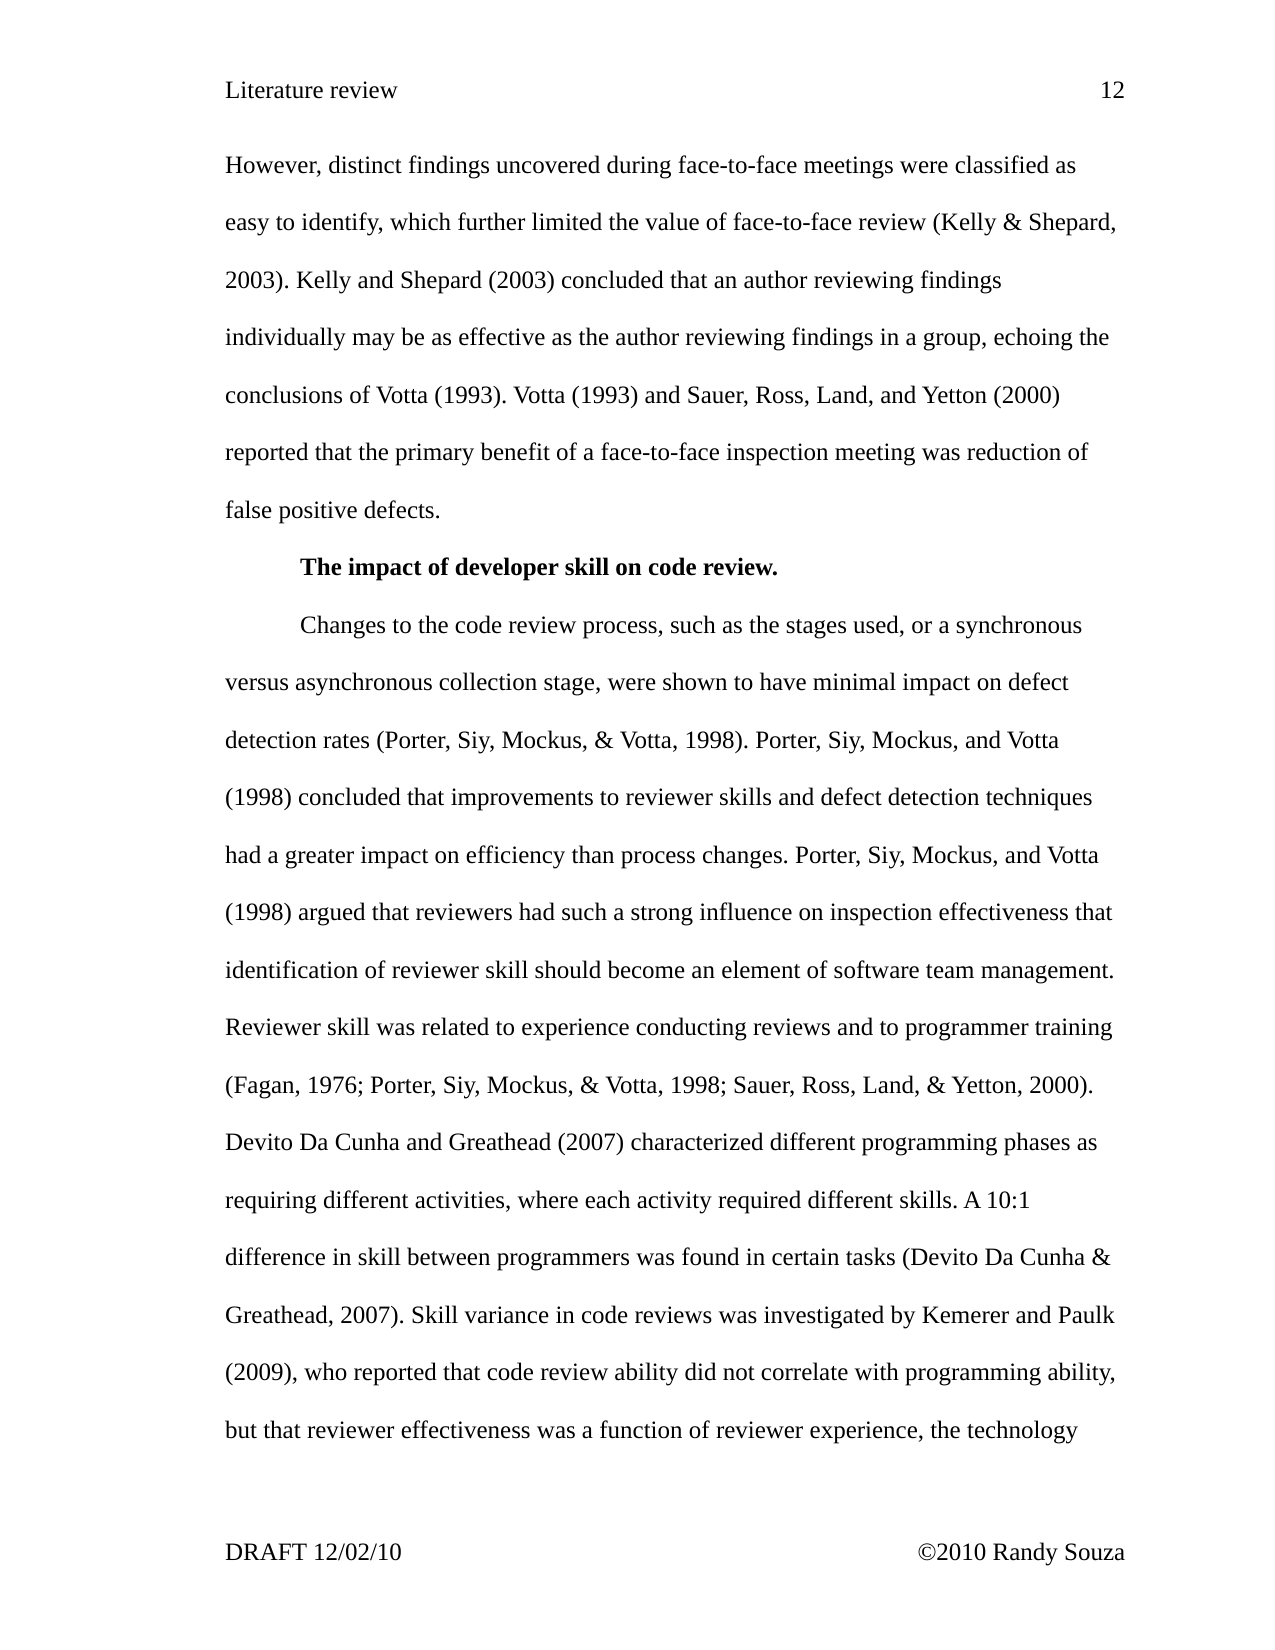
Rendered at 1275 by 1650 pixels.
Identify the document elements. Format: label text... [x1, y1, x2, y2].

text Changes to the code review process, such as the stages used, or a synchronous versus asynchronous collection stage, were shown to have minimal impact on defect detection rates (Porter, Siy, Mockus, & Votta, 1998). Porter, Siy, Mockus, and Votta (1998) concluded that improvements to reviewer skills and defect detection techniques had a greater impact on efficiency than process changes. Porter, Siy, Mockus, and Votta (1998) argued that reviewers had such a strong influence on inspection effectiveness that identification of reviewer skill should become an element of software team management. Reviewer skill was related to experience conducting reviews and to programmer training (Fagan, 1976; Porter, Siy, Mockus, & Votta, 1998; Sauer, Ross, Land, & Yetton, 2000). Devito Da Cunha and Greathead (2007) characterized different programming phases as requiring different activities, where each activity required different skills. A 10:1 difference in skill between programmers was found in certain tasks (Devito Da Cunha & Greathead, 2007). Skill variance in code reviews was investigated by Kemerer and Paulk (2009), who reported that code review ability did not correlate with programming ability, but that reviewer effectiveness was a function of reviewer experience, the technology [225, 610, 1125, 1444]
text However, distinct findings uncovered during face-to-face meetings were classified as easy to identify, which further limited the value of face-to-face review (Kelly & Shepard, 2003). Kelly and Shepard (2003) concluded that an author reviewing findings individually may be as effective as the author reviewing findings in a group, echoing the conclusions of Votta (1993). Votta (1993) and Sauer, Ross, Land, and Yetton (2000) reported that the primary benefit of a face-to-face inspection meeting was reduction of false positive defects. [225, 150, 1125, 524]
subtitle The impact of developer skill on code review. [300, 552, 1125, 581]
